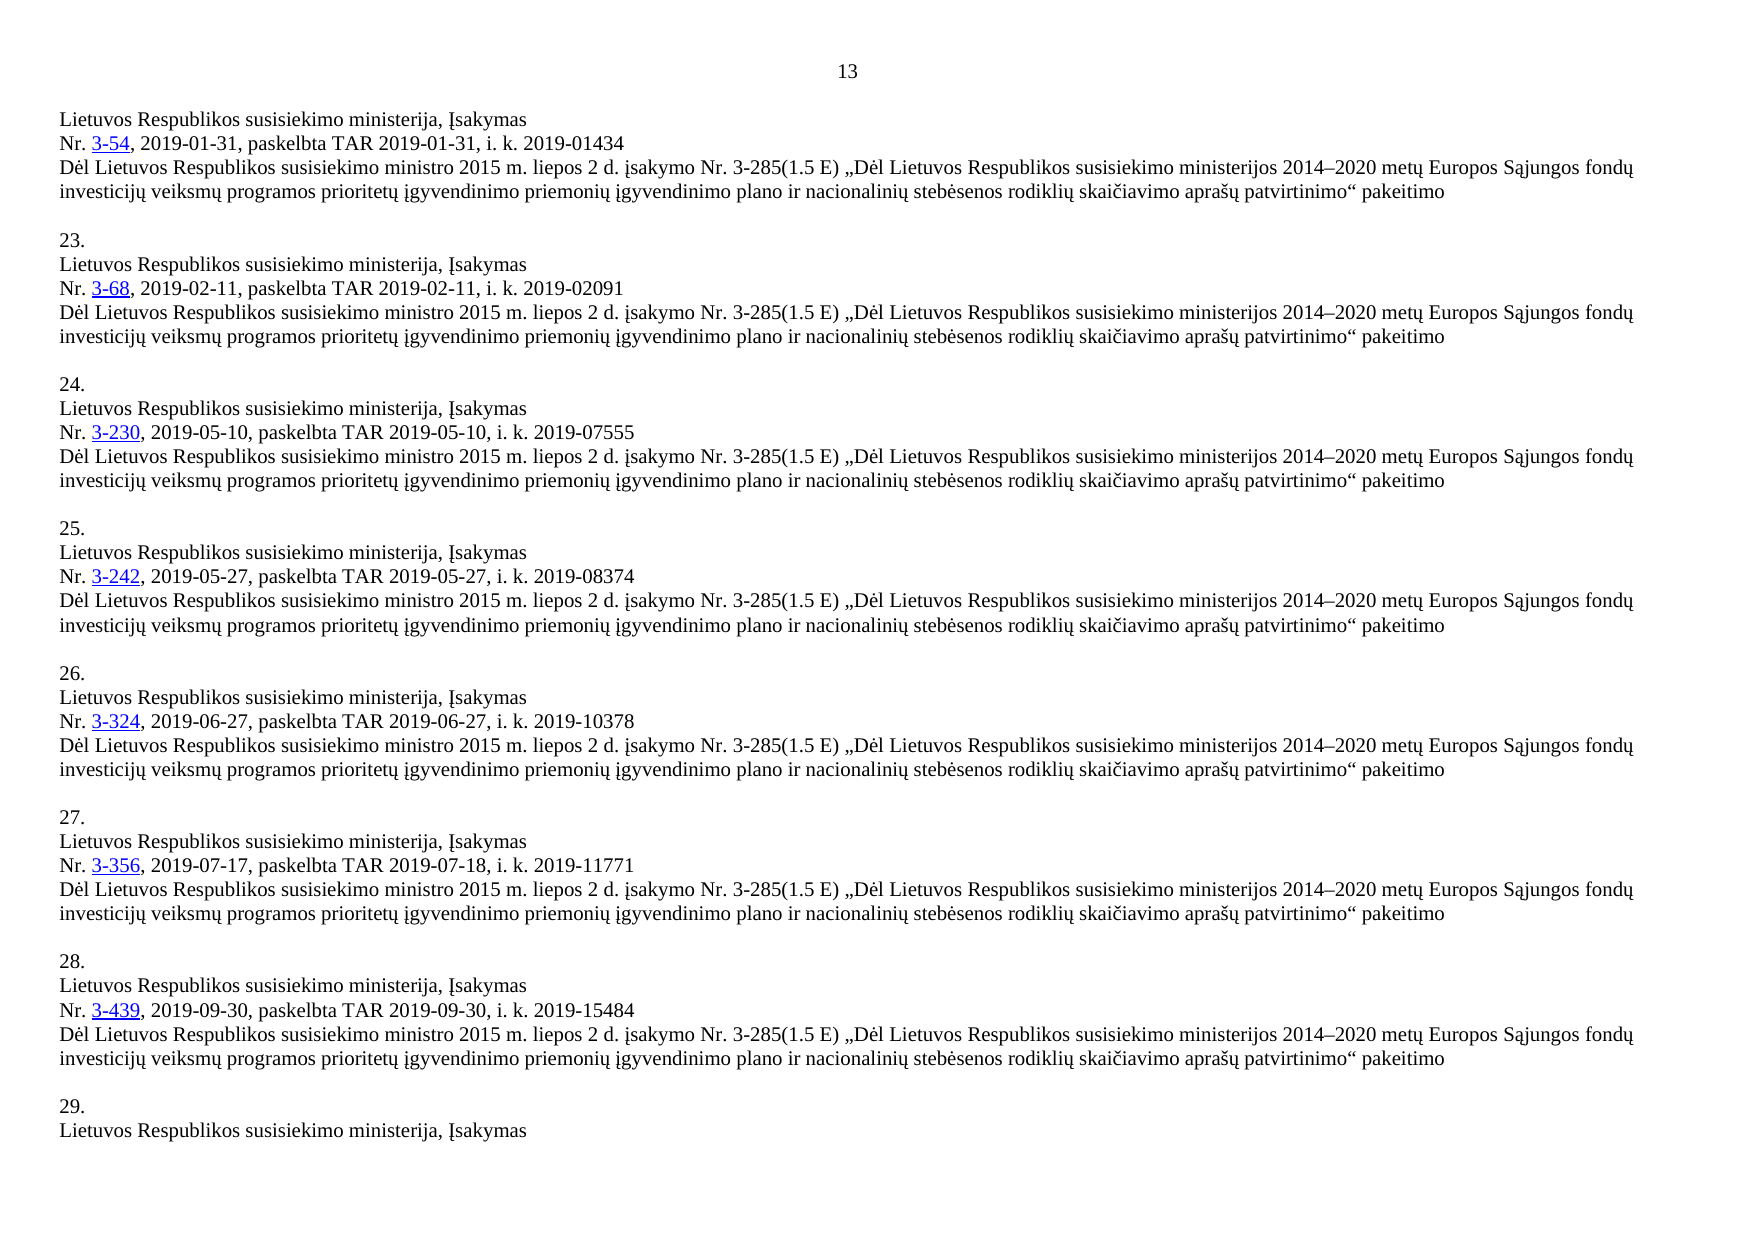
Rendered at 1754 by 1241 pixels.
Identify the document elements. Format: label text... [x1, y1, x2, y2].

text Nr. 3-242, 2019-05-27, paskelbta TAR 2019-05-27, i. k. 2019-08374 [59, 564, 1636, 588]
text Dėl Lietuvos Respublikos susisiekimo ministro 2015 m. liepos 2 d. įsakymo Nr. 3-285(1.5 E) „Dėl Lietuvos Respublikos susisiekimo ministerijos 2014–2020 metų Europos Sąjungos fondų investicijų veiksmų programos prioritetų įgyvendinimo priemonių įgyvendinimo plano ir nacionalinių stebėsenos rodiklių skaičiavimo aprašų patvirtinimo“ pakeitimo [59, 1022, 1636, 1070]
text Lietuvos Respublikos susisiekimo ministerija, Įsakymas [59, 396, 1636, 420]
text Lietuvos Respublikos susisiekimo ministerija, Įsakymas [59, 252, 1636, 276]
text Nr. 3-356, 2019-07-17, paskelbta TAR 2019-07-18, i. k. 2019-11771 [59, 853, 1636, 877]
text Lietuvos Respublikos susisiekimo ministerija, Įsakymas [59, 973, 1636, 997]
text Lietuvos Respublikos susisiekimo ministerija, Įsakymas [59, 1118, 1636, 1142]
text Lietuvos Respublikos susisiekimo ministerija, Įsakymas [59, 540, 1636, 564]
text Nr. 3-324, 2019-06-27, paskelbta TAR 2019-06-27, i. k. 2019-10378 [59, 709, 1636, 733]
text Nr. 3-439, 2019-09-30, paskelbta TAR 2019-09-30, i. k. 2019-15484 [59, 997, 1636, 1022]
text Nr. 3-68, 2019-02-11, paskelbta TAR 2019-02-11, i. k. 2019-02091 [59, 276, 1636, 300]
text Nr. 3-230, 2019-05-10, paskelbta TAR 2019-05-10, i. k. 2019-07555 [59, 420, 1636, 444]
text 23. [59, 227, 1636, 252]
text 29. [59, 1094, 1636, 1118]
text Dėl Lietuvos Respublikos susisiekimo ministro 2015 m. liepos 2 d. įsakymo Nr. 3-285(1.5 E) „Dėl Lietuvos Respublikos susisiekimo ministerijos 2014–2020 metų Europos Sąjungos fondų investicijų veiksmų programos prioritetų įgyvendinimo priemonių įgyvendinimo plano ir nacionalinių stebėsenos rodiklių skaičiavimo aprašų patvirtinimo“ pakeitimo [59, 733, 1636, 781]
text Dėl Lietuvos Respublikos susisiekimo ministro 2015 m. liepos 2 d. įsakymo Nr. 3-285(1.5 E) „Dėl Lietuvos Respublikos susisiekimo ministerijos 2014–2020 metų Europos Sąjungos fondų investicijų veiksmų programos prioritetų įgyvendinimo priemonių įgyvendinimo plano ir nacionalinių stebėsenos rodiklių skaičiavimo aprašų patvirtinimo“ pakeitimo [59, 588, 1636, 637]
text 24. [59, 372, 1636, 396]
text Dėl Lietuvos Respublikos susisiekimo ministro 2015 m. liepos 2 d. įsakymo Nr. 3-285(1.5 E) „Dėl Lietuvos Respublikos susisiekimo ministerijos 2014–2020 metų Europos Sąjungos fondų investicijų veiksmų programos prioritetų įgyvendinimo priemonių įgyvendinimo plano ir nacionalinių stebėsenos rodiklių skaičiavimo aprašų patvirtinimo“ pakeitimo [59, 300, 1636, 348]
text Lietuvos Respublikos susisiekimo ministerija, Įsakymas [59, 829, 1636, 853]
text Lietuvos Respublikos susisiekimo ministerija, Įsakymas [59, 107, 1636, 131]
text Dėl Lietuvos Respublikos susisiekimo ministro 2015 m. liepos 2 d. įsakymo Nr. 3-285(1.5 E) „Dėl Lietuvos Respublikos susisiekimo ministerijos 2014–2020 metų Europos Sąjungos fondų investicijų veiksmų programos prioritetų įgyvendinimo priemonių įgyvendinimo plano ir nacionalinių stebėsenos rodiklių skaičiavimo aprašų patvirtinimo“ pakeitimo [59, 877, 1636, 925]
text Nr. 3-54, 2019-01-31, paskelbta TAR 2019-01-31, i. k. 2019-01434 [59, 131, 1636, 155]
text Dėl Lietuvos Respublikos susisiekimo ministro 2015 m. liepos 2 d. įsakymo Nr. 3-285(1.5 E) „Dėl Lietuvos Respublikos susisiekimo ministerijos 2014–2020 metų Europos Sąjungos fondų investicijų veiksmų programos prioritetų įgyvendinimo priemonių įgyvendinimo plano ir nacionalinių stebėsenos rodiklių skaičiavimo aprašų patvirtinimo“ pakeitimo [59, 155, 1636, 203]
text Dėl Lietuvos Respublikos susisiekimo ministro 2015 m. liepos 2 d. įsakymo Nr. 3-285(1.5 E) „Dėl Lietuvos Respublikos susisiekimo ministerijos 2014–2020 metų Europos Sąjungos fondų investicijų veiksmų programos prioritetų įgyvendinimo priemonių įgyvendinimo plano ir nacionalinių stebėsenos rodiklių skaičiavimo aprašų patvirtinimo“ pakeitimo [59, 444, 1636, 492]
text 26. [59, 661, 1636, 685]
text 27. [59, 805, 1636, 829]
text Lietuvos Respublikos susisiekimo ministerija, Įsakymas [59, 685, 1636, 709]
text 25. [59, 516, 1636, 540]
text 28. [59, 949, 1636, 973]
